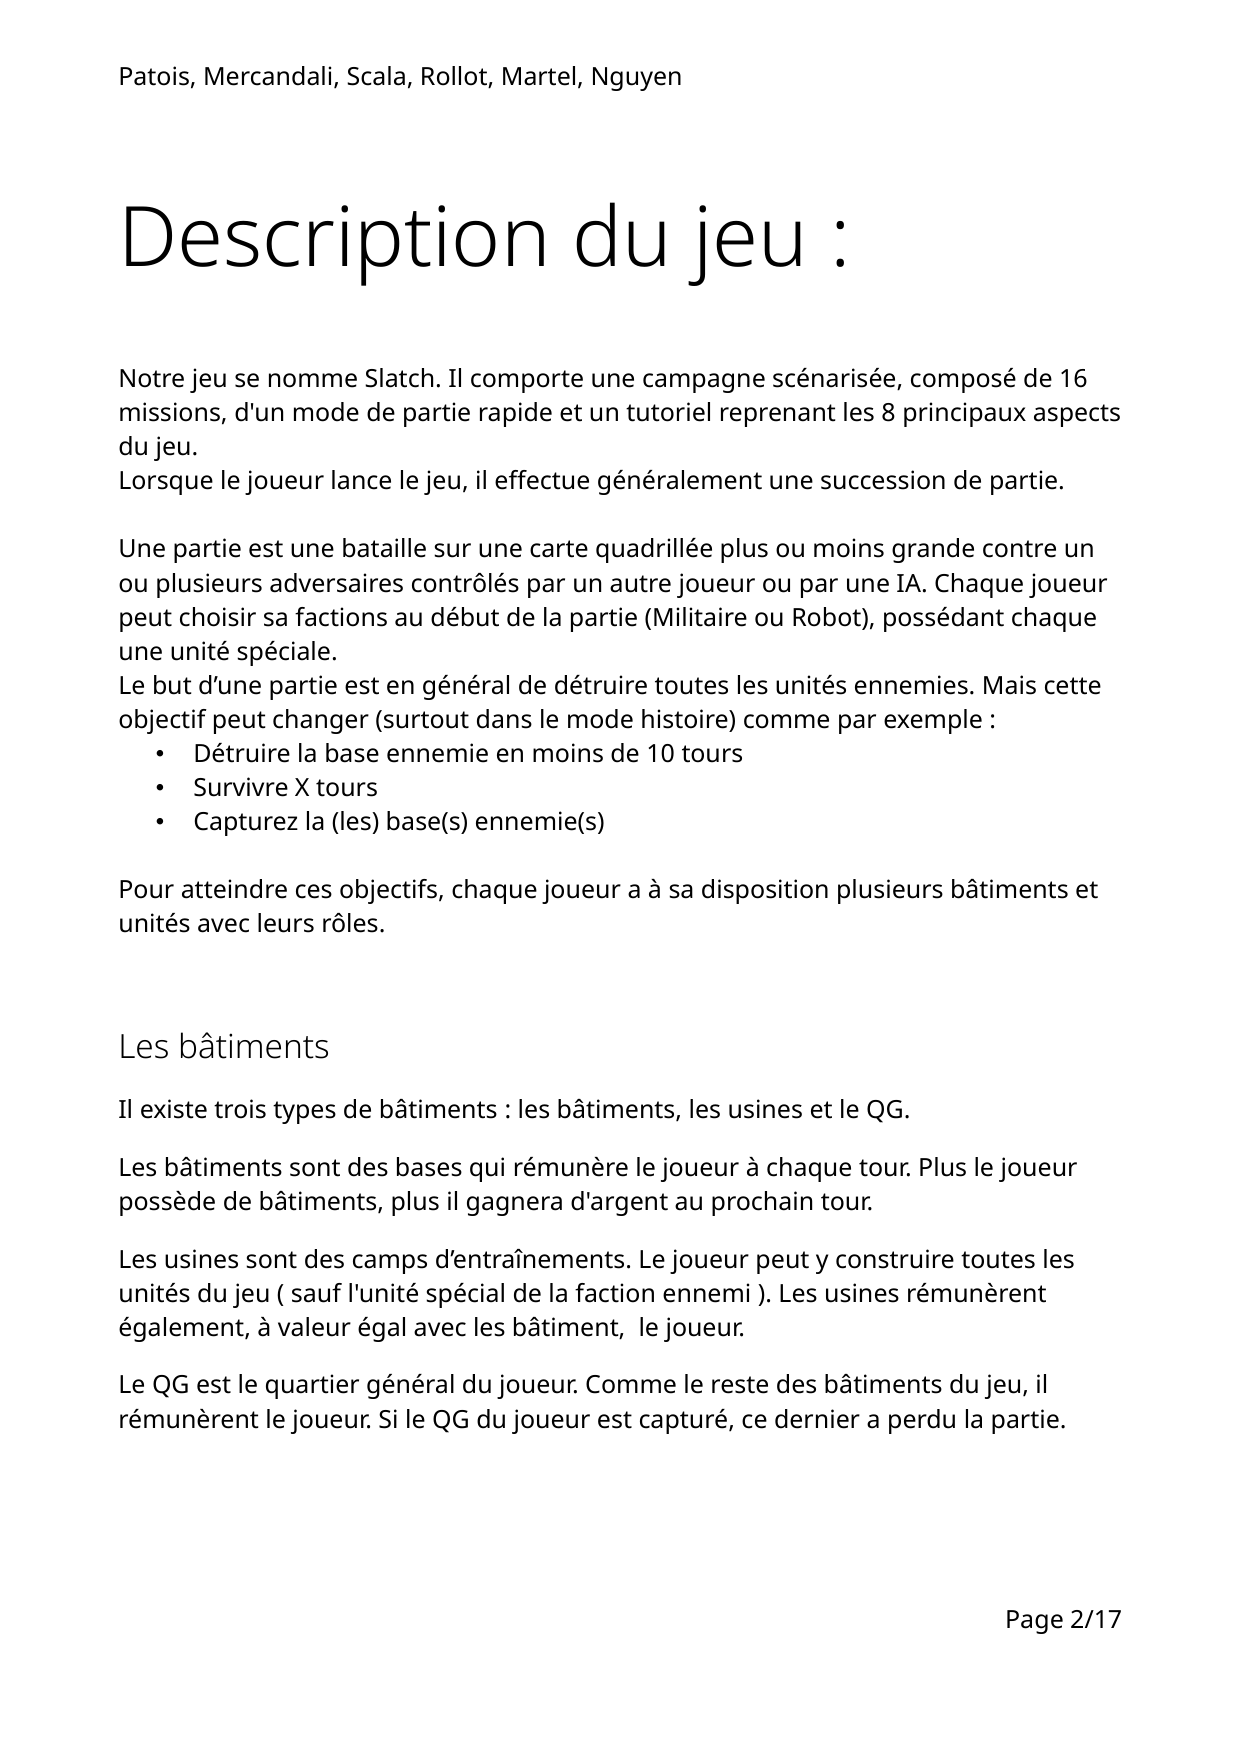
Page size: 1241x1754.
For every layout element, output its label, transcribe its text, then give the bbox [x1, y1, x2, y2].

list Détruire la base ennemie en moins de 10 tours [156, 736, 1122, 769]
text Le but d’une partie est en général de détruire toutes les unités ennemies. Mais cette objectif peut changer (surtout dans le mode histoire) comme par exemple : [118, 667, 1122, 736]
text Les usines sont des camps d’entraînements. Le joueur peut y construire toutes les unités du jeu ( sauf l'unité spécial de la faction ennemi ). Les usines rémunèrent également, à valeur égal avec les bâtiment, le joueur. [118, 1241, 1122, 1344]
text Le QG est le quartier général du joueur. Comme le reste des bâtiments du jeu, il rémunèrent le joueur. Si le QG du joueur est capturé, ce dernier a perdu la partie. [118, 1367, 1122, 1435]
subtitle Les bâtiments [118, 1022, 1122, 1068]
text Une partie est une bataille sur une carte quadrillée plus ou moins grande contre un ou plusieurs adversaires contrôlés par un autre joueur ou par une IA. Chaque joueur peut choisir sa factions au début de la partie (Militaire ou Robot), possédant chaque une unité spéciale. [118, 531, 1122, 667]
text Lorsque le joueur lance le jeu, il effectue généralement une succession de partie. [118, 463, 1122, 497]
text Pour atteindre ces objectifs, chaque joueur a à sa disposition plusieurs bâtiments et unités avec leurs rôles. [118, 872, 1122, 940]
list Survivre X tours [156, 769, 1122, 804]
text Il existe trois types de bâtiments : les bâtiments, les usines et le QG. [118, 1092, 1122, 1126]
text Notre jeu se nomme Slatch. Il comporte une campagne scénarisée, composé de 16 missions, d'un mode de partie rapide et un tutoriel reprenant les 8 principaux aspects du jeu. [118, 361, 1122, 463]
list Capturez la (les) base(s) ennemie(s) [156, 804, 1122, 838]
subtitle Description du jeu : [118, 177, 1122, 291]
text Les bâtiments sont des bases qui rémunère le joueur à chaque tour. Plus le joueur possède de bâtiments, plus il gagnera d'argent au prochain tour. [118, 1150, 1122, 1218]
